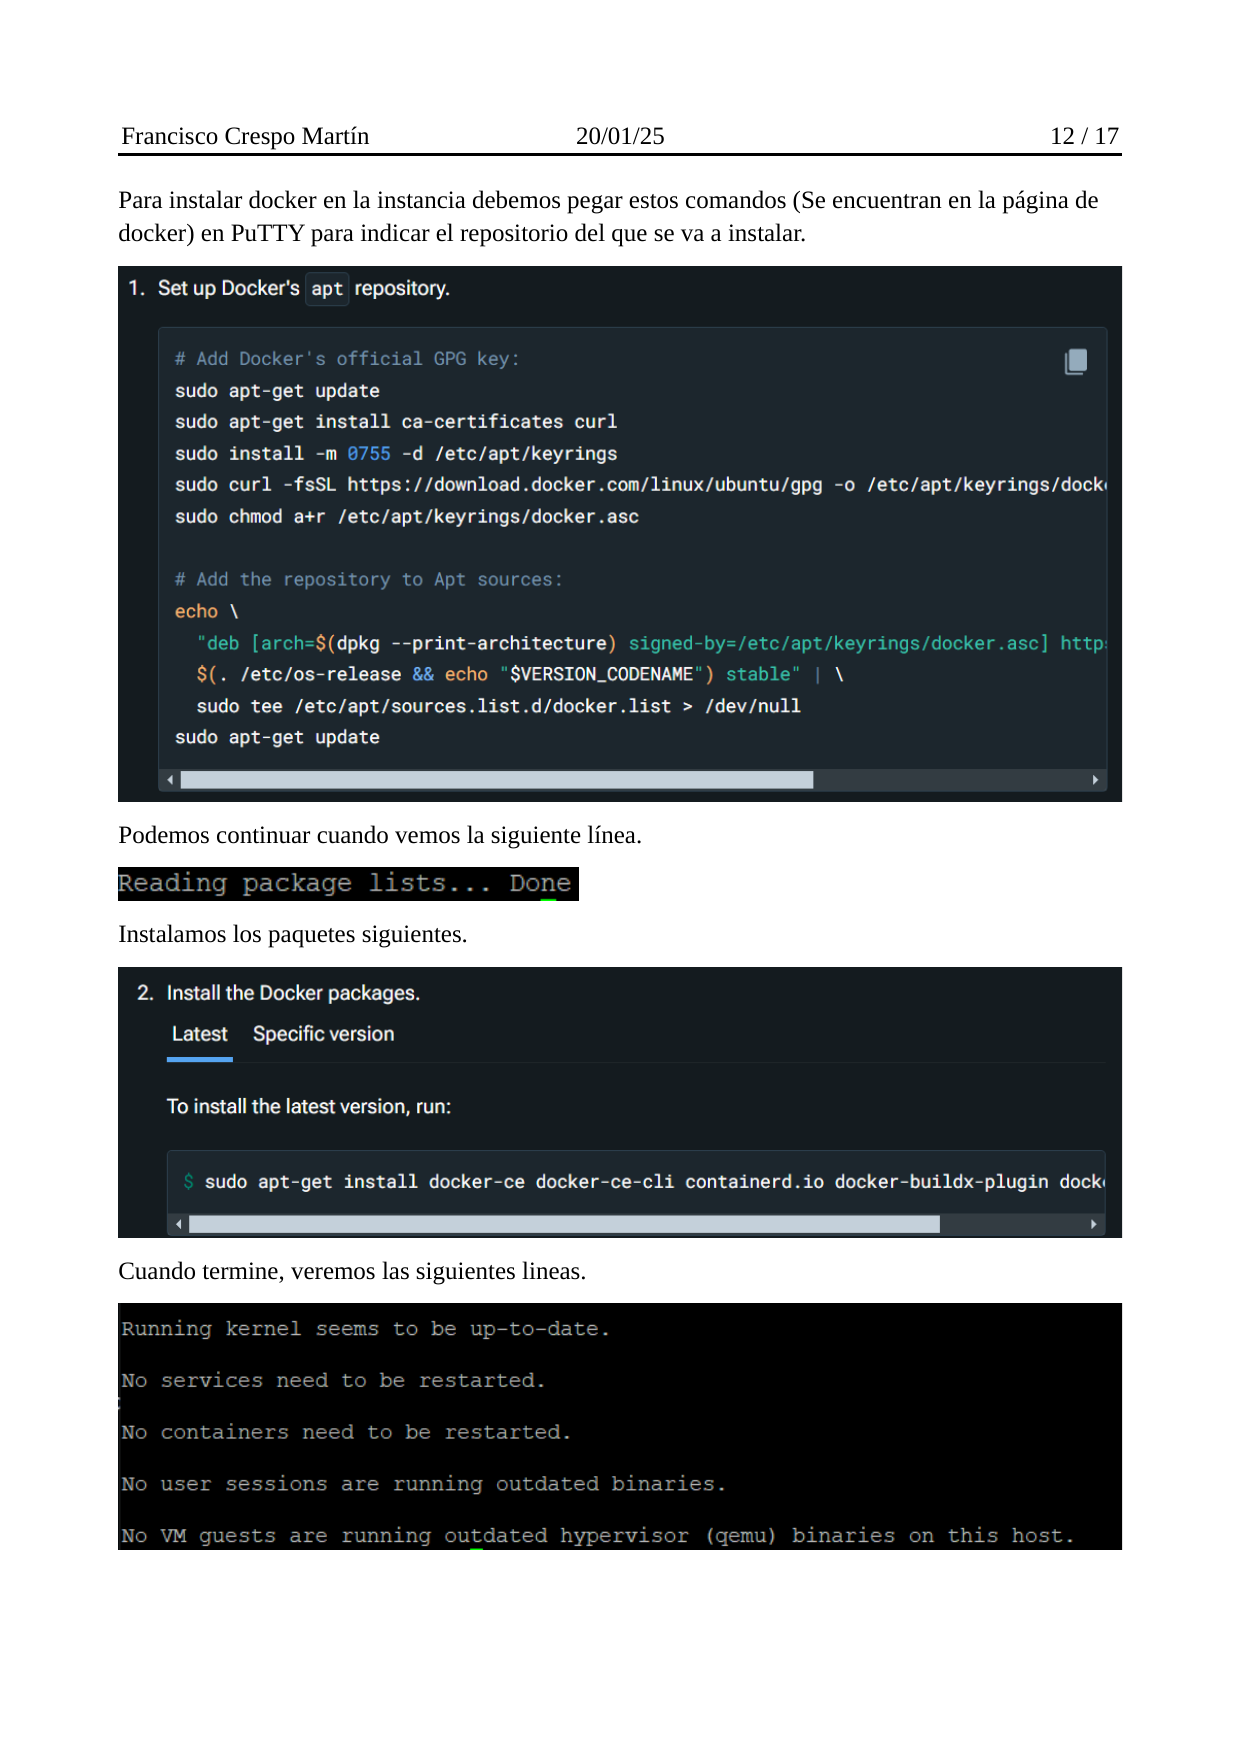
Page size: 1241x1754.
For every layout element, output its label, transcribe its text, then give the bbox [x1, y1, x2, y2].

text Para instalar docker en la instancia debemos pegar estos comandos (Se encuentran en la página de docker) en PuTTY para indicar el repositorio del que se va a instalar. [118, 185, 1122, 247]
picture [118, 266, 1123, 802]
text Podemos continuar cuando vemos la siguiente línea. [118, 820, 1122, 849]
text Cuando termine, veremos las siguientes lineas. [118, 1256, 1122, 1285]
picture [118, 867, 579, 901]
picture [118, 1303, 1123, 1550]
text Instalamos los paquetes siguientes. [118, 919, 1122, 948]
picture [118, 967, 1123, 1238]
